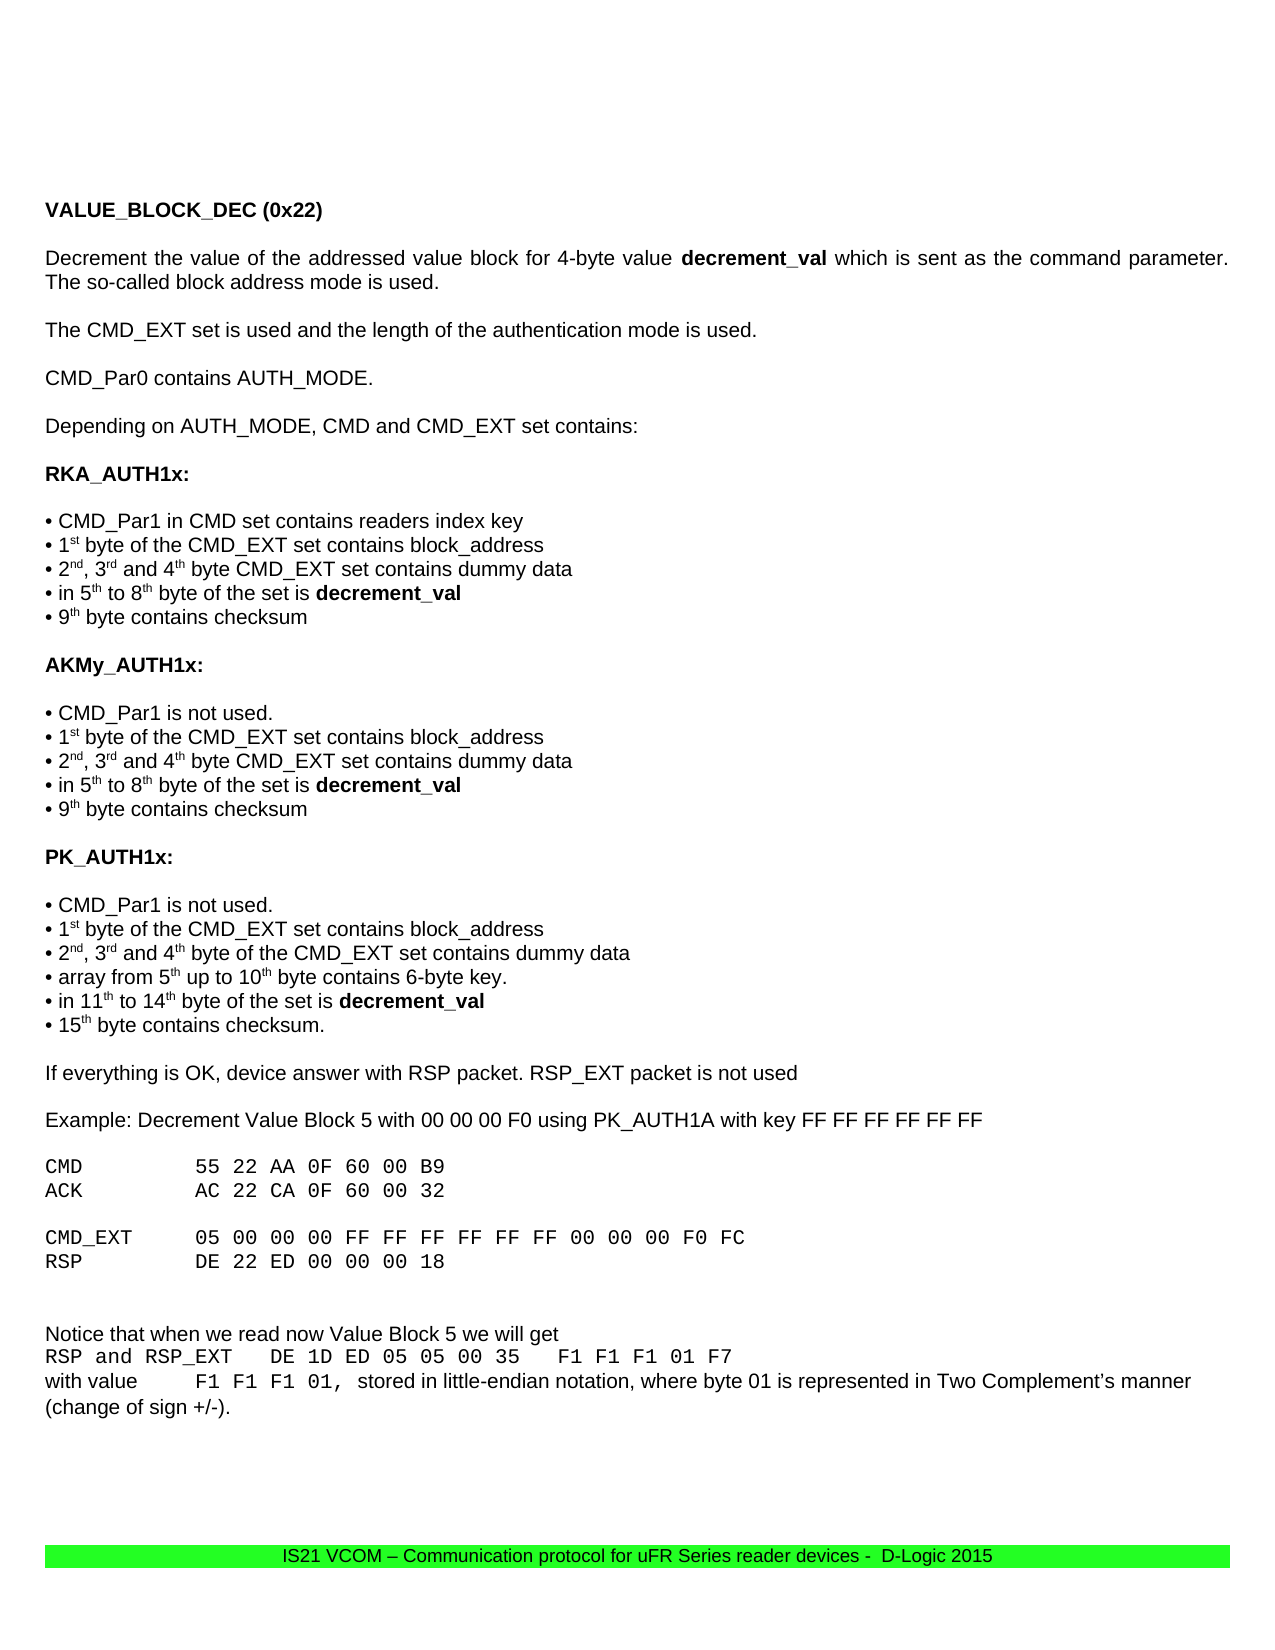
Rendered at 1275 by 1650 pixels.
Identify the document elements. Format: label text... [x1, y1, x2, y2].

text RSP and RSP_EXT DE 1D ED 05 05 00 35 F1 F1 F1 01 F7 [45, 1346, 1230, 1369]
text • 2nd, 3rd and 4th byte of the CMD_EXT set contains dummy data [45, 941, 1230, 964]
text AKMy_AUTH1x: [45, 653, 1230, 677]
text Notice that when we read now Value Block 5 we will get [45, 1322, 1230, 1346]
text • 9th byte contains checksum [45, 797, 1230, 821]
text CMD_Par0 contains AUTH_MODE. [45, 366, 1230, 389]
text • 1st byte of the CMD_EXT set contains block_address [45, 917, 1230, 941]
text Decrement the value of the addressed value block for 4-byte value decrement_val which is sent as the command parameter. The so-called block address mode is used. [45, 246, 1230, 294]
text ACK AC 22 CA 0F 60 00 32 [45, 1180, 1230, 1203]
text • 1st byte of the CMD_EXT set contains block_address [45, 725, 1230, 749]
text • in 5th to 8th byte of the set is decrement_val [45, 773, 1230, 797]
text If everything is OK, device answer with RSP packet. RSP_EXT packet is not used [45, 1060, 1230, 1084]
text • 2nd, 3rd and 4th byte CMD_EXT set contains dummy data [45, 557, 1230, 581]
text • in 11th to 14th byte of the set is decrement_val [45, 988, 1230, 1012]
text • array from 5th up to 10th byte contains 6-byte key. [45, 964, 1230, 988]
text CMD 55 22 AA 0F 60 00 B9 [45, 1156, 1230, 1180]
text • 1st byte of the CMD_EXT set contains block_address [45, 533, 1230, 557]
text The CMD_EXT set is used and the length of the authentication mode is used. [45, 318, 1230, 342]
text • CMD_Par1 is not used. [45, 701, 1230, 725]
text • 9th byte contains checksum [45, 605, 1230, 629]
text • CMD_Par1 is not used. [45, 893, 1230, 917]
text PK_AUTH1x: [45, 845, 1230, 869]
text CMD_EXT 05 00 00 00 FF FF FF FF FF FF 00 00 00 F0 FC [45, 1227, 1230, 1251]
text • 2nd, 3rd and 4th byte CMD_EXT set contains dummy data [45, 749, 1230, 773]
text Depending on AUTH_MODE, CMD and CMD_EXT set contains: [45, 413, 1230, 437]
text VALUE_BLOCK_DEC (0x22) [45, 198, 1230, 222]
text • in 5th to 8th byte of the set is decrement_val [45, 581, 1230, 605]
text with value F1 F1 F1 01, stored in little-endian notation, where byte 01 is represented in Two Complement’s manner (change of sign +/-). [45, 1369, 1230, 1419]
text • 15th byte contains checksum. [45, 1012, 1230, 1036]
text Example: Decrement Value Block 5 with 00 00 00 F0 using PK_AUTH1A with key FF FF FF FF FF FF [45, 1108, 1230, 1132]
text RSP DE 22 ED 00 00 00 18 [45, 1251, 1230, 1274]
text RKA_AUTH1x: [45, 461, 1230, 485]
text • CMD_Par1 in CMD set contains readers index key [45, 509, 1230, 533]
